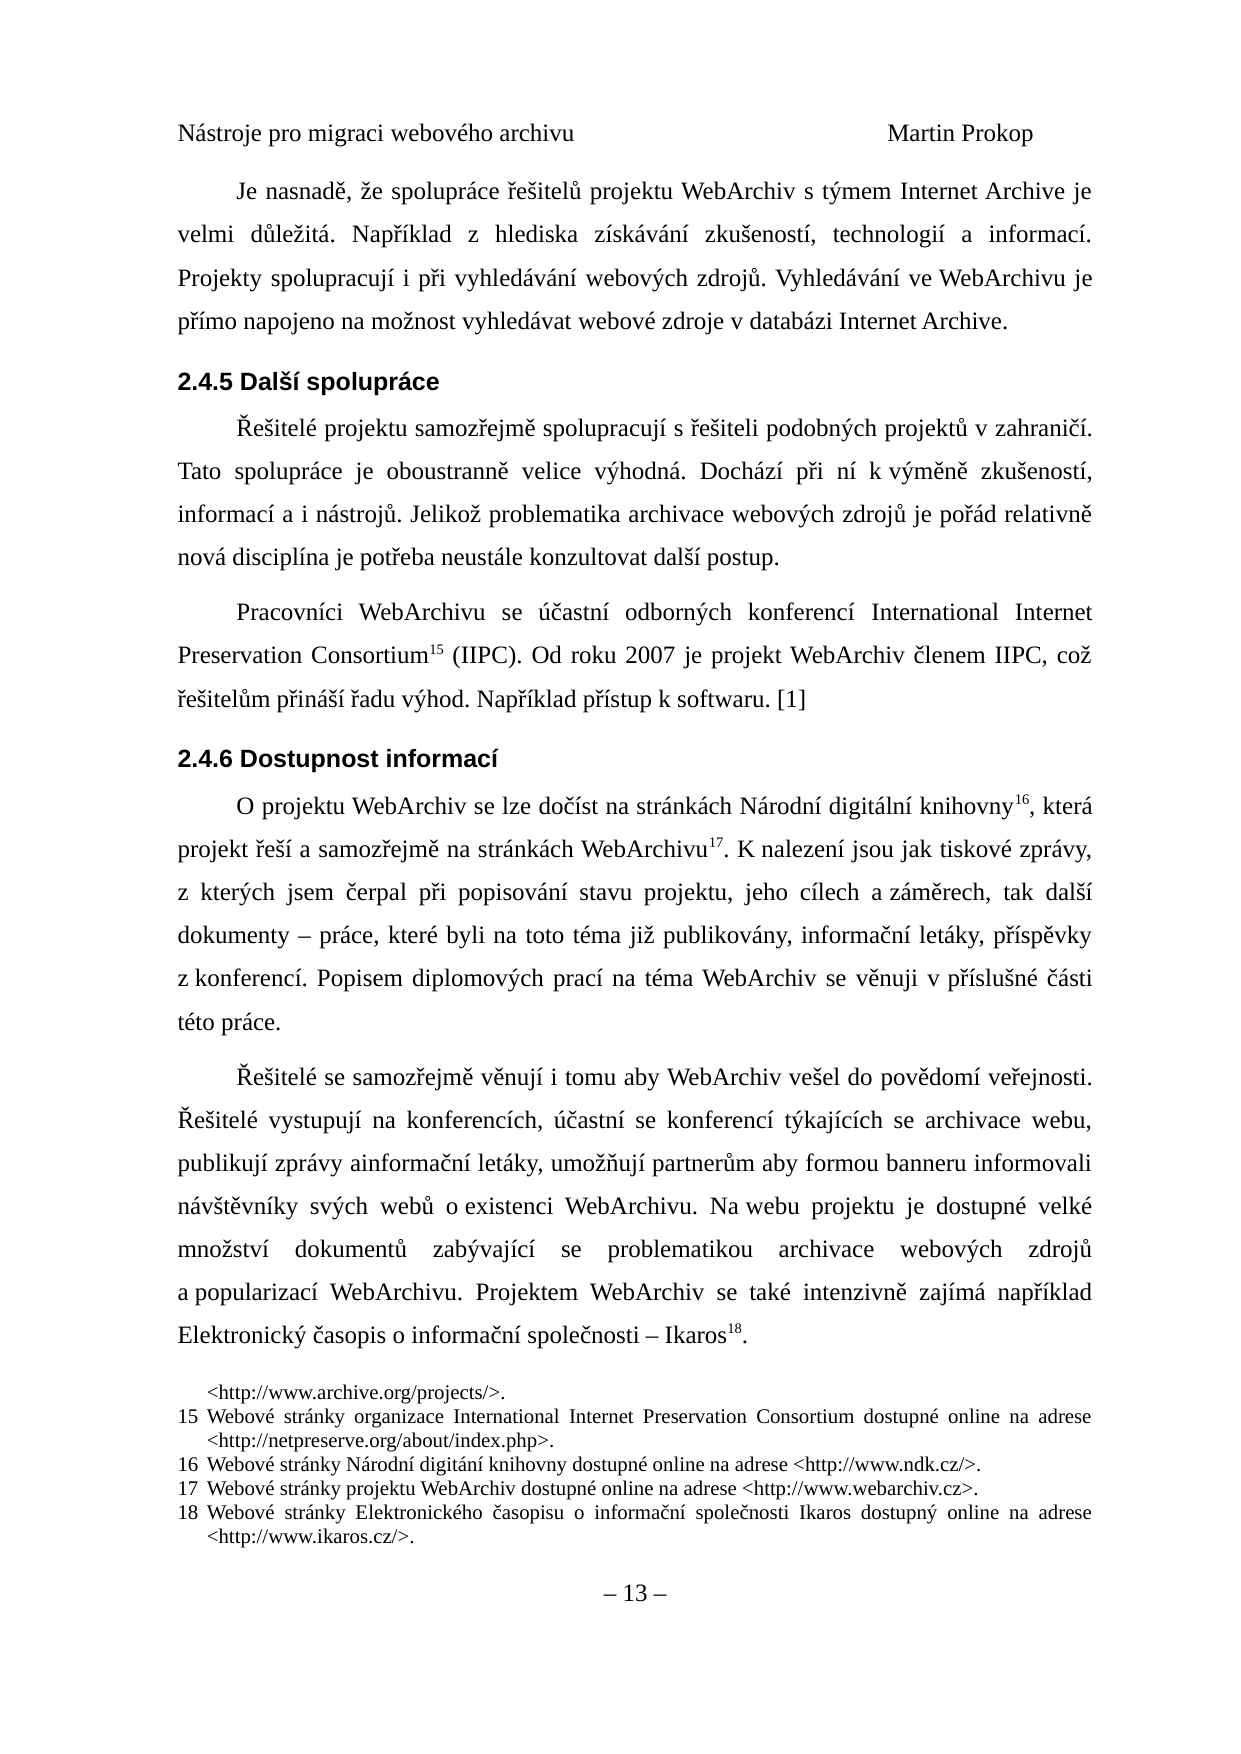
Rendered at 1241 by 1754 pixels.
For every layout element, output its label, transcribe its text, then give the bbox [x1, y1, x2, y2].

text Řešitelé projektu samozřejmě spolupracují s řešiteli podobných projektů v zahraničí. Tato spolupráce je oboustranně velice výhodná. Dochází při ní k výměně zkušeností, informací a i nástrojů. Jelikož problematika archivace webových zdrojů je pořád relativně nová disciplína je potřeba neustále konzultovat další postup. [177, 413, 1093, 571]
text Pracovníci WebArchivu se účastní odborných konferencí International Internet Preservation Consortium (IIPC). Od roku 2007 je projekt WebArchiv členem IIPC, což řešitelům přináší řadu výhod. Například přístup k softwaru. [1] [177, 597, 1093, 712]
text Webové stránky organizace International Internet Preservation Consortium dostupné online na adrese <http://netpreserve.org/about/index.php>. [177, 1404, 1093, 1452]
text Řešitelé se samozřejmě věnují i tomu aby WebArchiv vešel do povědomí veřejnosti. Řešitelé vystupují na konferencích, účastní se konferencí týkajících se archivace webu, publikují zprávy ainformační letáky, umožňují partnerům aby formou banneru informovali návštěvníky svých webů o existenci WebArchivu. Na webu projektu je dostupné velké množství dokumentů zabývající se problematikou archivace webových zdrojů a popularizací WebArchivu. Projektem WebArchiv se také intenzivně zajímá například Elektronický časopis o informační společnosti – Ikaros. [177, 1062, 1093, 1349]
subtitle 2.4.6 Dostupnost informací [177, 744, 1093, 773]
text Je nasnadě, že spolupráce řešitelů projektu WebArchiv s týmem Internet Archive je velmi důležitá. Například z hlediska získávání zkušeností, technologií a informací. Projekty spolupracují i při vyhledávání webových zdrojů. Vyhledávání ve WebArchivu je přímo napojeno na možnost vyhledávat webové zdroje v databázi Internet Archive. [177, 176, 1093, 334]
text <http://www.archive.org/projects/>. [177, 1380, 1093, 1404]
text Webové stránky Elektronického časopisu o informační společnosti Ikaros dostupný online na adrese <http://www.ikaros.cz/>. [177, 1500, 1093, 1548]
subtitle 2.4.5 Další spolupráce [177, 367, 1093, 395]
text Webové stránky Národní digitání knihovny dostupné online na adrese <http://www.ndk.cz/>. [177, 1452, 1093, 1476]
text Webové stránky projektu WebArchiv dostupné online na adrese <http://www.webarchiv.cz>. [177, 1476, 1093, 1500]
text O projektu WebArchiv se lze dočíst na stránkách Národní digitální knihovny, která projekt řeší a samozřejmě na stránkách WebArchivu. K nalezení jsou jak tiskové zprávy, z kterých jsem čerpal při popisování stavu projektu, jeho cílech a záměrech, tak další dokumenty – práce, které byli na toto téma již publikovány, informační letáky, příspěvky z konferencí. Popisem diplomových prací na téma WebArchiv se věnuji v příslušné části této práce. [177, 791, 1093, 1035]
